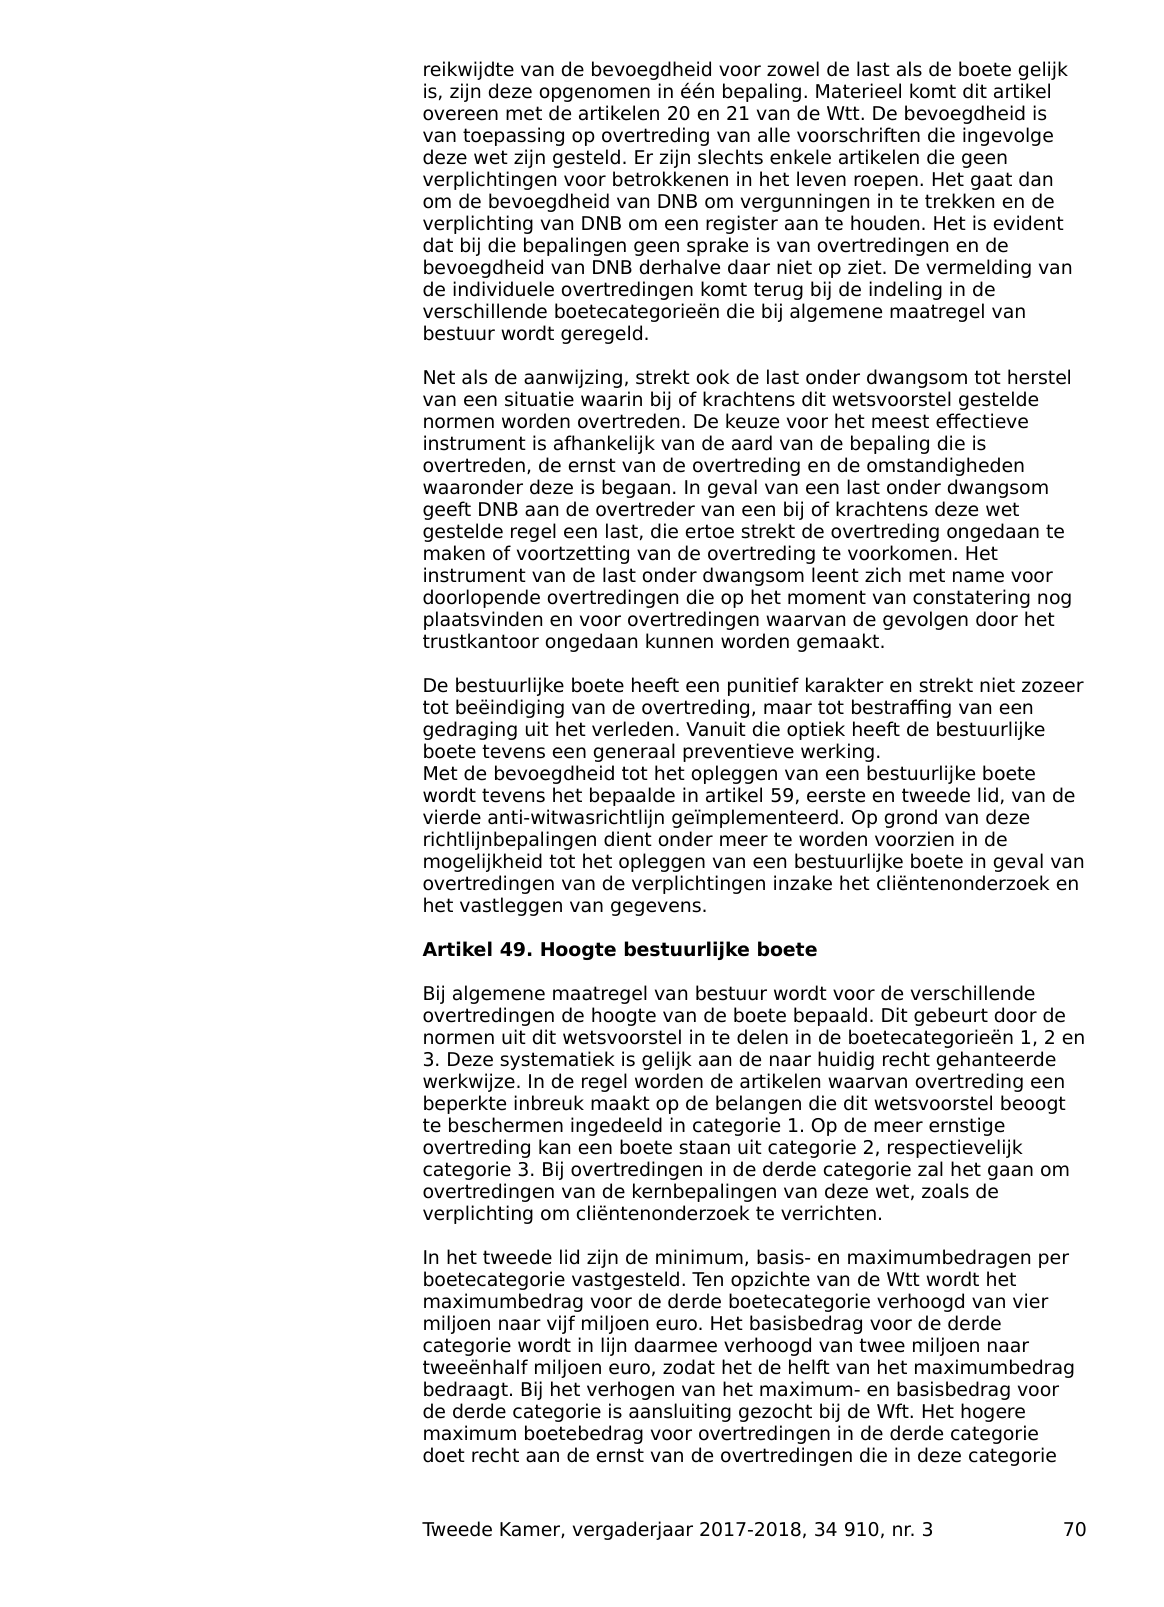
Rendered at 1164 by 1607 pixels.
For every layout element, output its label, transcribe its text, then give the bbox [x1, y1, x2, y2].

text De bestuurlijke boete heeft een punitief karakter en strekt niet zozeer tot beëindiging van de overtreding, maar tot bestraffing van een gedraging uit het verleden. Vanuit die optiek heeft de bestuurlijke boete tevens een generaal preventieve werking. [422, 675, 1087, 763]
text Net als de aanwijzing, strekt ook de last onder dwangsom tot herstel van een situatie waarin bij of krachtens dit wetsvoorstel gestelde normen worden overtreden. De keuze voor het meest effectieve instrument is afhankelijk van de aard van de bepaling die is overtreden, de ernst van de overtreding en de omstandigheden waaronder deze is begaan. In geval van een last onder dwangsom geeft DNB aan de overtreder van een bij of krachtens deze wet gestelde regel een last, die ertoe strekt de overtreding ongedaan te maken of voortzetting van de overtreding te voorkomen. Het instrument van de last onder dwangsom leent zich met name voor doorlopende overtredingen die op het moment van constatering nog plaatsvinden en voor overtredingen waarvan de gevolgen door het trustkantoor ongedaan kunnen worden gemaakt. [422, 367, 1087, 653]
text Bij algemene maatregel van bestuur wordt voor de verschillende overtredingen de hoogte van de boete bepaald. Dit gebeurt door de normen uit dit wetsvoorstel in te delen in de boetecategorieën 1, 2 en 3. Deze systematiek is gelijk aan de naar huidig recht gehanteerde werkwijze. In de regel worden de artikelen waarvan overtreding een beperkte inbreuk maakt op de belangen die dit wetsvoorstel beoogt te beschermen ingedeeld in categorie 1. Op de meer ernstige overtreding kan een boete staan uit categorie 2, respectievelijk categorie 3. Bij overtredingen in de derde categorie zal het gaan om overtredingen van de kernbepalingen van deze wet, zoals de verplichting om cliëntenonderzoek te verrichten. [422, 983, 1087, 1225]
text Met de bevoegdheid tot het opleggen van een bestuurlijke boete wordt tevens het bepaalde in artikel 59, eerste en tweede lid, van de vierde anti-witwasrichtlijn geïmplementeerd. Op grond van deze richtlijnbepalingen dient onder meer te worden voorzien in de mogelijkheid tot het opleggen van een bestuurlijke boete in geval van overtredingen van de verplichtingen inzake het cliëntenonderzoek en het vastleggen van gegevens. [422, 763, 1087, 917]
subtitle Artikel 49. Hoogte bestuurlijke boete [422, 939, 1087, 961]
text In het tweede lid zijn de minimum, basis- en maximumbedragen per boetecategorie vastgesteld. Ten opzichte van de Wtt wordt het maximumbedrag voor de derde boetecategorie verhoogd van vier miljoen naar vijf miljoen euro. Het basisbedrag voor de derde categorie wordt in lijn daarmee verhoogd van twee miljoen naar tweeënhalf miljoen euro, zodat het de helft van het maximumbedrag bedraagt. Bij het verhogen van het maximum- en basisbedrag voor de derde categorie is aansluiting gezocht bij de Wft. Het hogere maximum boetebedrag voor overtredingen in de derde categorie doet recht aan de ernst van de overtredingen die in deze categorie [422, 1247, 1087, 1467]
text reikwijdte van de bevoegdheid voor zowel de last als de boete gelijk is, zijn deze opgenomen in één bepaling. Materieel komt dit artikel overeen met de artikelen 20 en 21 van de Wtt. De bevoegdheid is van toepassing op overtreding van alle voorschriften die ingevolge deze wet zijn gesteld. Er zijn slechts enkele artikelen die geen verplichtingen voor betrokkenen in het leven roepen. Het gaat dan om de bevoegdheid van DNB om vergunningen in te trekken en de verplichting van DNB om een register aan te houden. Het is evident dat bij die bepalingen geen sprake is van overtredingen en de bevoegdheid van DNB derhalve daar niet op ziet. De vermelding van de individuele overtredingen komt terug bij de indeling in de verschillende boetecategorieën die bij algemene maatregel van bestuur wordt geregeld. [422, 59, 1087, 345]
